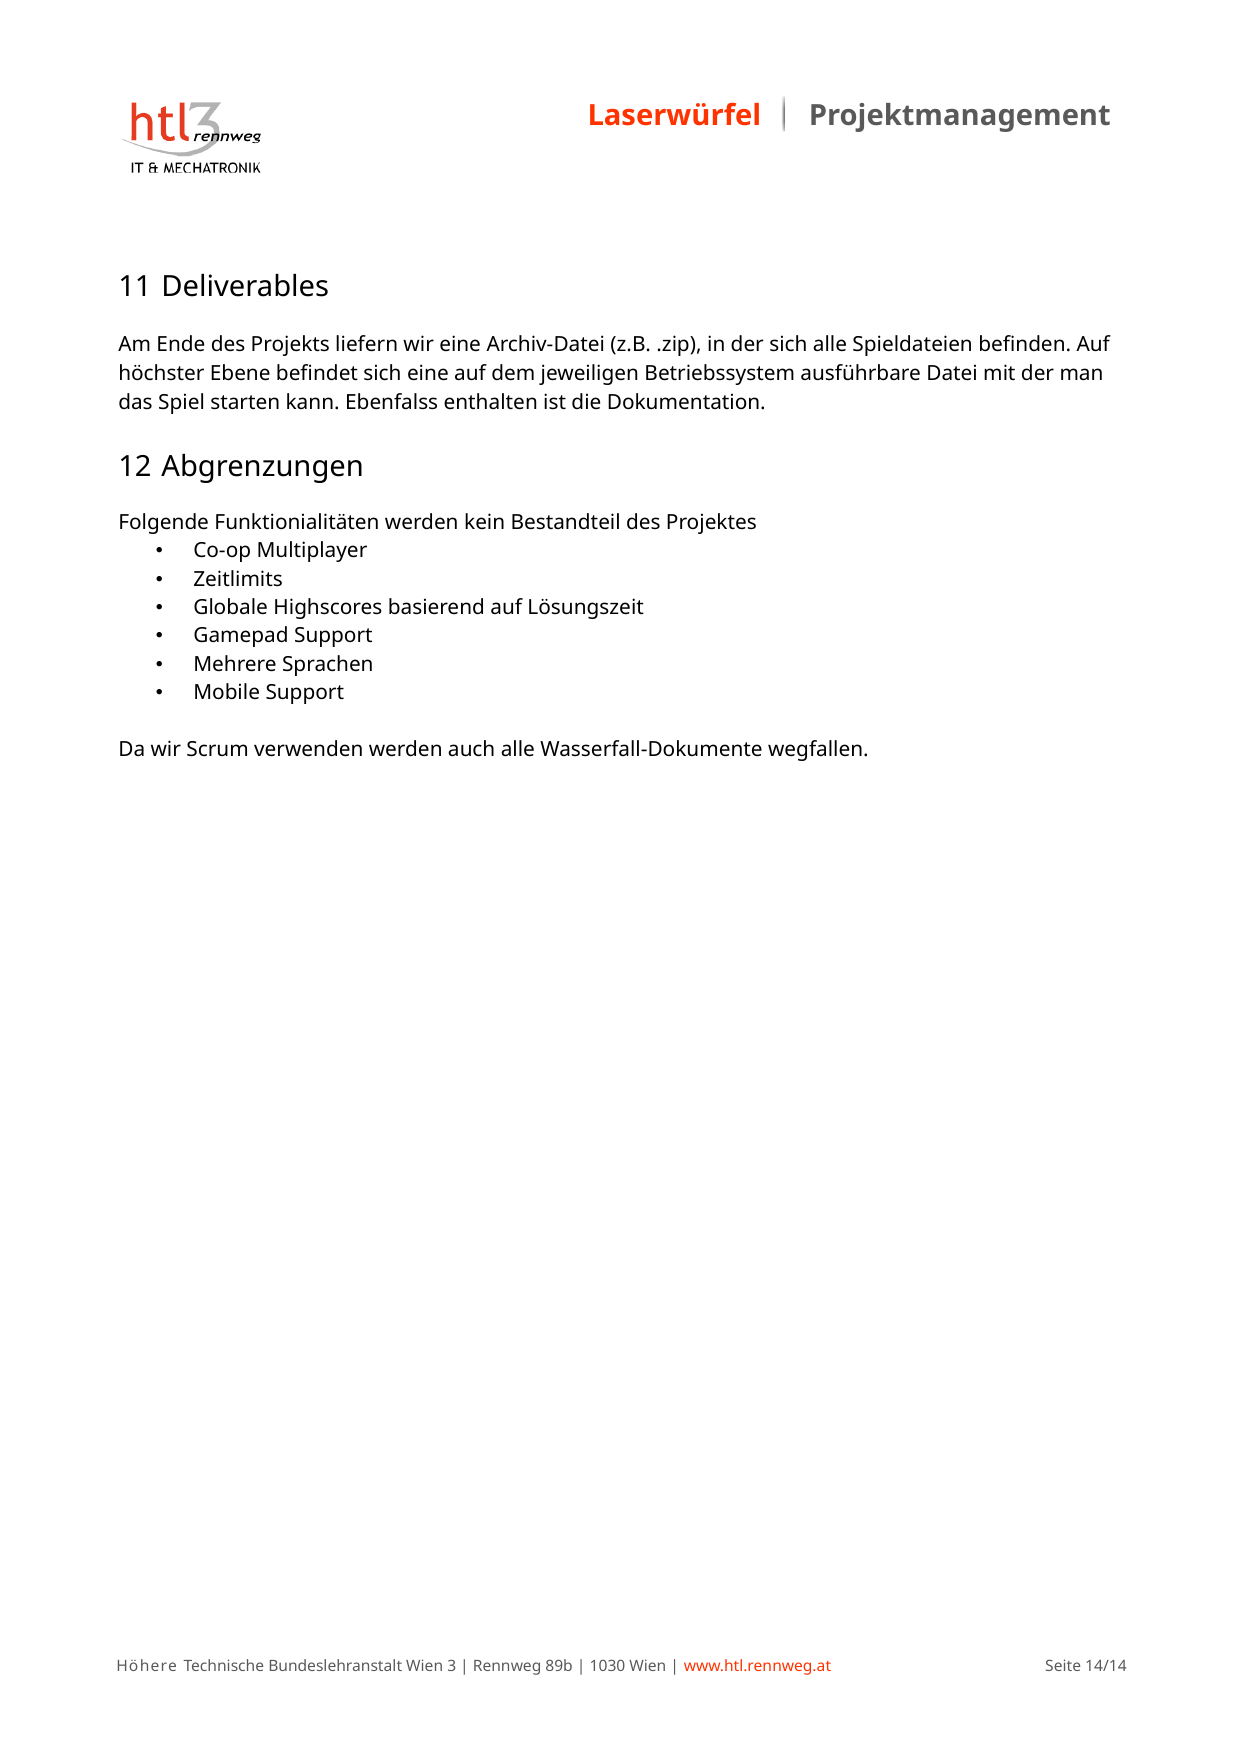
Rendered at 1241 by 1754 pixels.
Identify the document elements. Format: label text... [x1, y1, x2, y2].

list Mehrere Sprachen [156, 649, 1122, 677]
list Mobile Support [156, 677, 1122, 706]
list Gamepad Support [156, 621, 1122, 649]
text Da wir Scrum verwenden werden auch alle Wasserfall-Dokumente wegfallen. [118, 734, 1122, 763]
list Co-op Multiplayer [156, 535, 1122, 564]
text Folgende Funktionialitäten werden kein Bestandteil des Projektes [118, 507, 1122, 535]
list Zeitlimits [156, 564, 1122, 592]
subtitle Deliverables [118, 273, 1122, 303]
subtitle Abgrenzungen [118, 453, 1122, 482]
list Globale Highscores basierend auf Lösungszeit [156, 592, 1122, 621]
text Am Ende des Projekts liefern wir eine Archiv-Datei (z.B. .zip), in der sich alle Spieldateien befinden. Auf höchster Ebene befindet sich eine auf dem jeweiligen Betriebssystem ausführbare Datei mit der man das Spiel starten kann. Ebenfalss enthalten ist die Dokumentation. [118, 328, 1122, 415]
